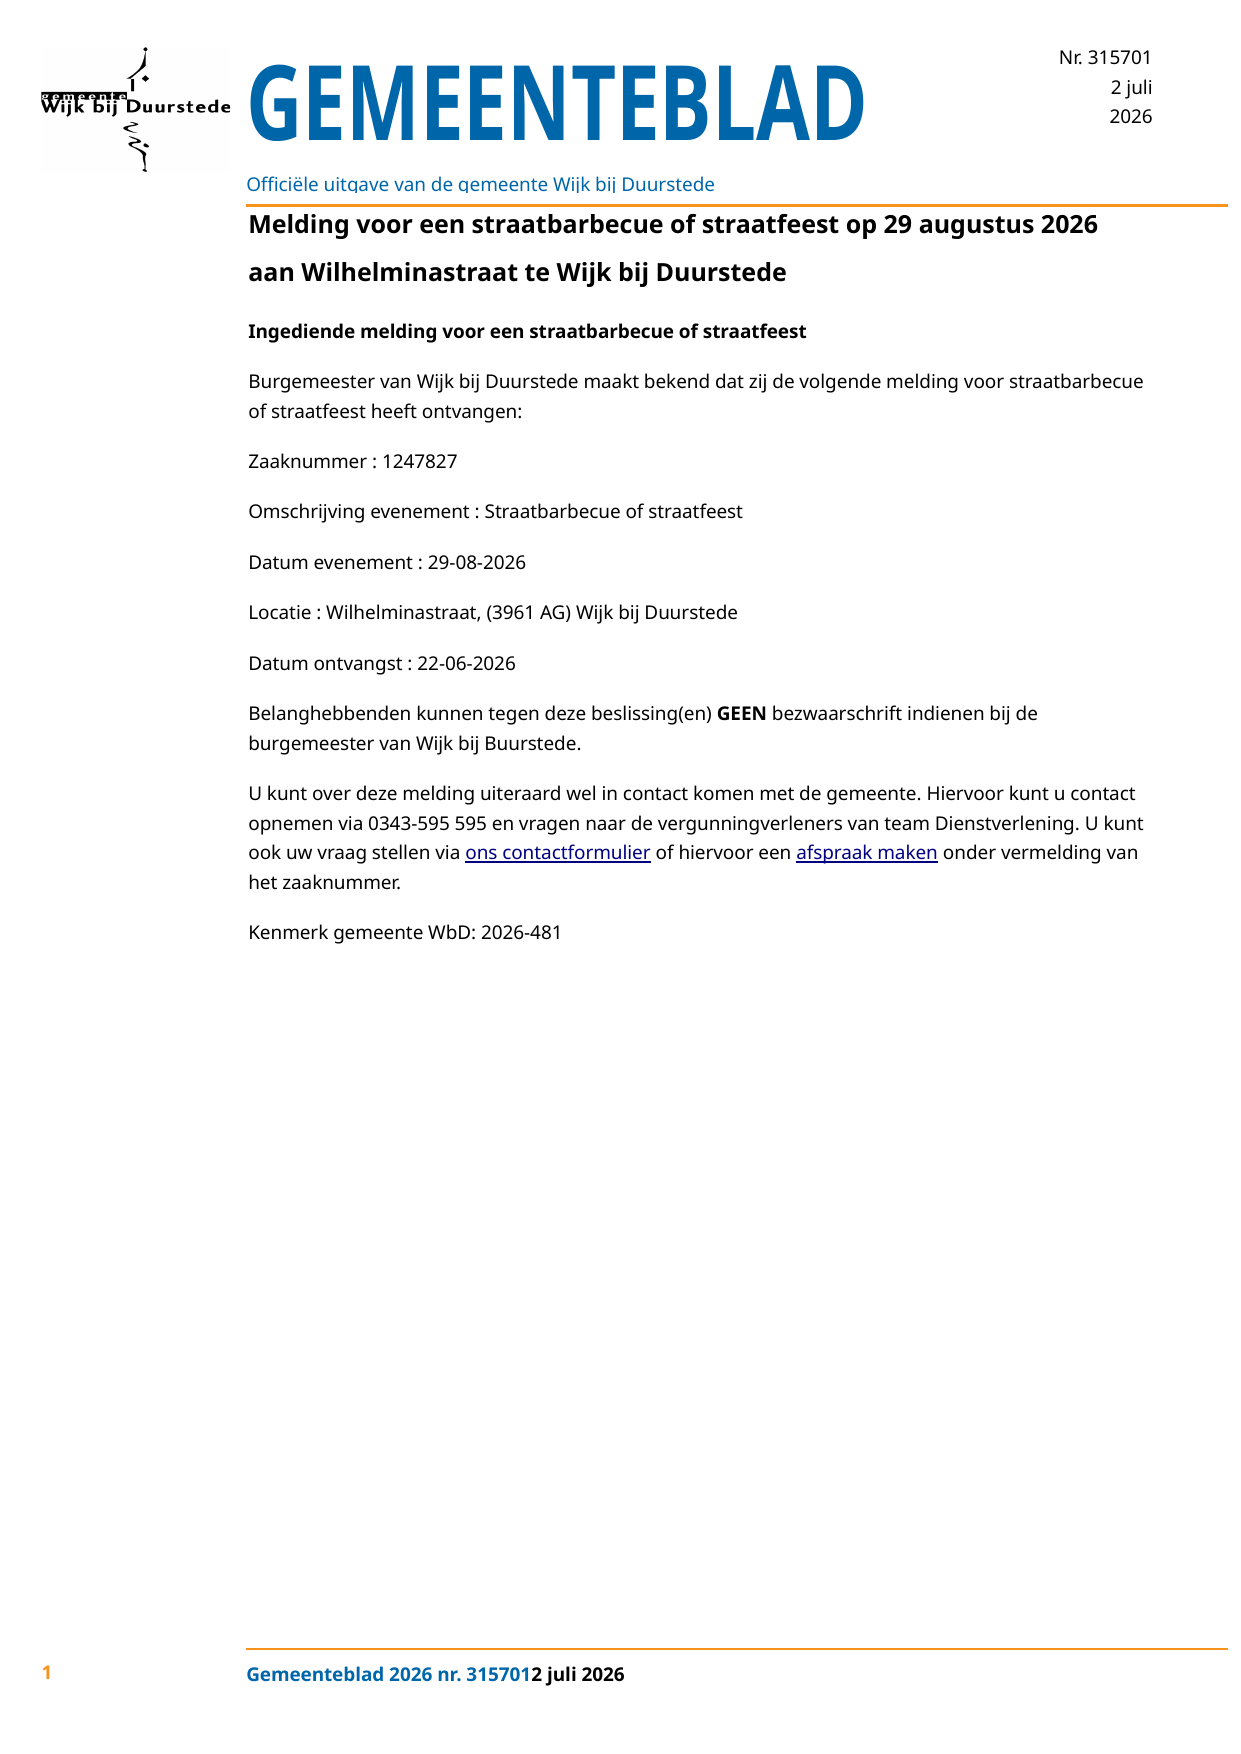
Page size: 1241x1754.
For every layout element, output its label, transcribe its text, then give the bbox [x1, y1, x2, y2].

text Ingediende melding voor een straatbarbecue of straatfeest [248, 318, 1152, 344]
text Belanghebbenden kunnen tegen deze beslissing(en) GEEN bezwaarschrift indienen bij de burgemeester van Wijk bij Buurstede. [248, 700, 1152, 756]
text U kunt over deze melding uiteraard wel in contact komen met de gemeente. Hiervoor kunt u contact opnemen via 0343-595 595 en vragen naar de vergunningverleners van team Dienstverlening. U kunt ook uw vraag stellen via ons contactformulier of hiervoor een afspraak maken onder vermelding van het zaaknummer. [248, 780, 1152, 895]
text Datum evenement : 29-08-2026 [248, 549, 1152, 575]
text Omschrijving evenement : Straatbarbecue of straatfeest [248, 499, 1152, 524]
picture [41, 47, 231, 172]
text Locatie : Wilhelminastraat, (3961 AG) Wijk bij Duurstede [248, 599, 1152, 625]
text Datum ontvangst : 22-06-2026 [248, 650, 1152, 676]
text Melding voor een straatbarbecue of straatfeest op 29 augustus 2026 aan Wilhelminastraat te Wijk bij Duurstede [248, 207, 1152, 288]
text Burgemeester van Wijk bij Duurstede maakt bekend dat zij de volgende melding voor straatbarbecue of straatfeest heeft ontvangen: [248, 368, 1152, 424]
text Kenmerk gemeente WbD: 2026-481 [248, 919, 1152, 945]
text Zaaknummer : 1247827 [248, 448, 1152, 474]
